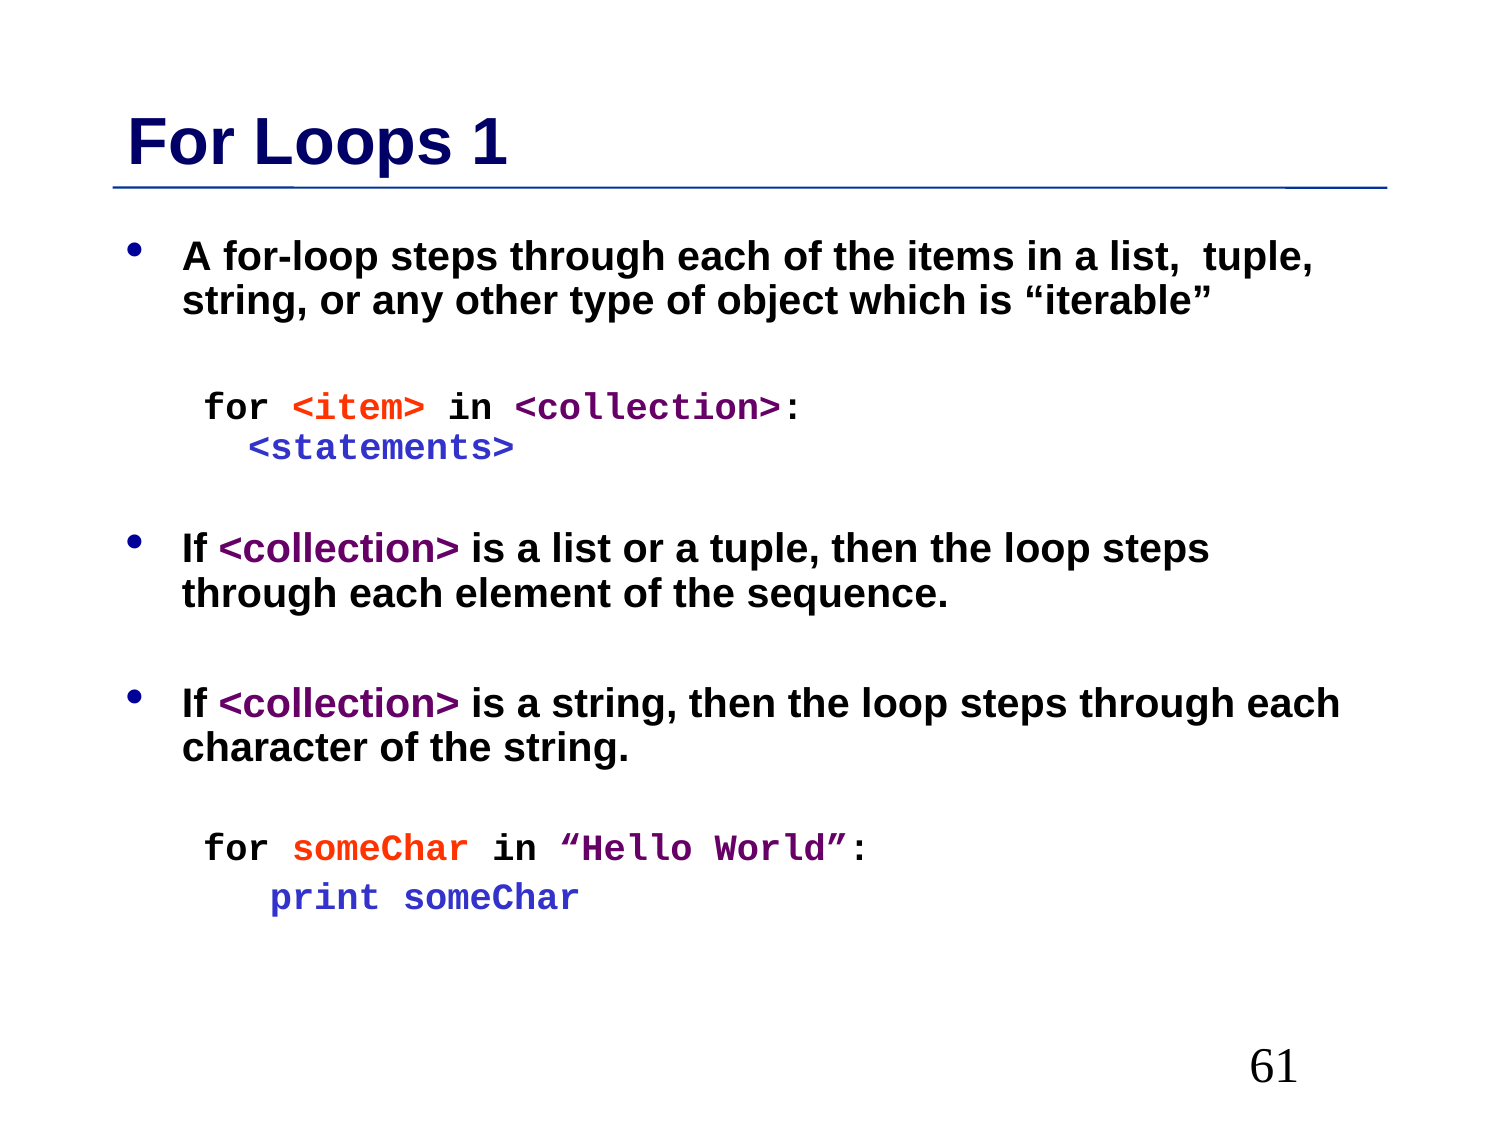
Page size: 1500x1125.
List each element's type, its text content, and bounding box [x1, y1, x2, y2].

title For Loops 1 [112, 89, 1388, 185]
list A for-loop steps through each of the items in a list, tuple, string, or any other type of object which is “iterable” for <item> in <collection>: <statements> If <collection> is a list or a tuple, then the loop steps through each element of the sequence. If <collection> is a string, then the loop steps through each character of the string. for someChar in “Hello World”: print someChar [112, 227, 1388, 934]
